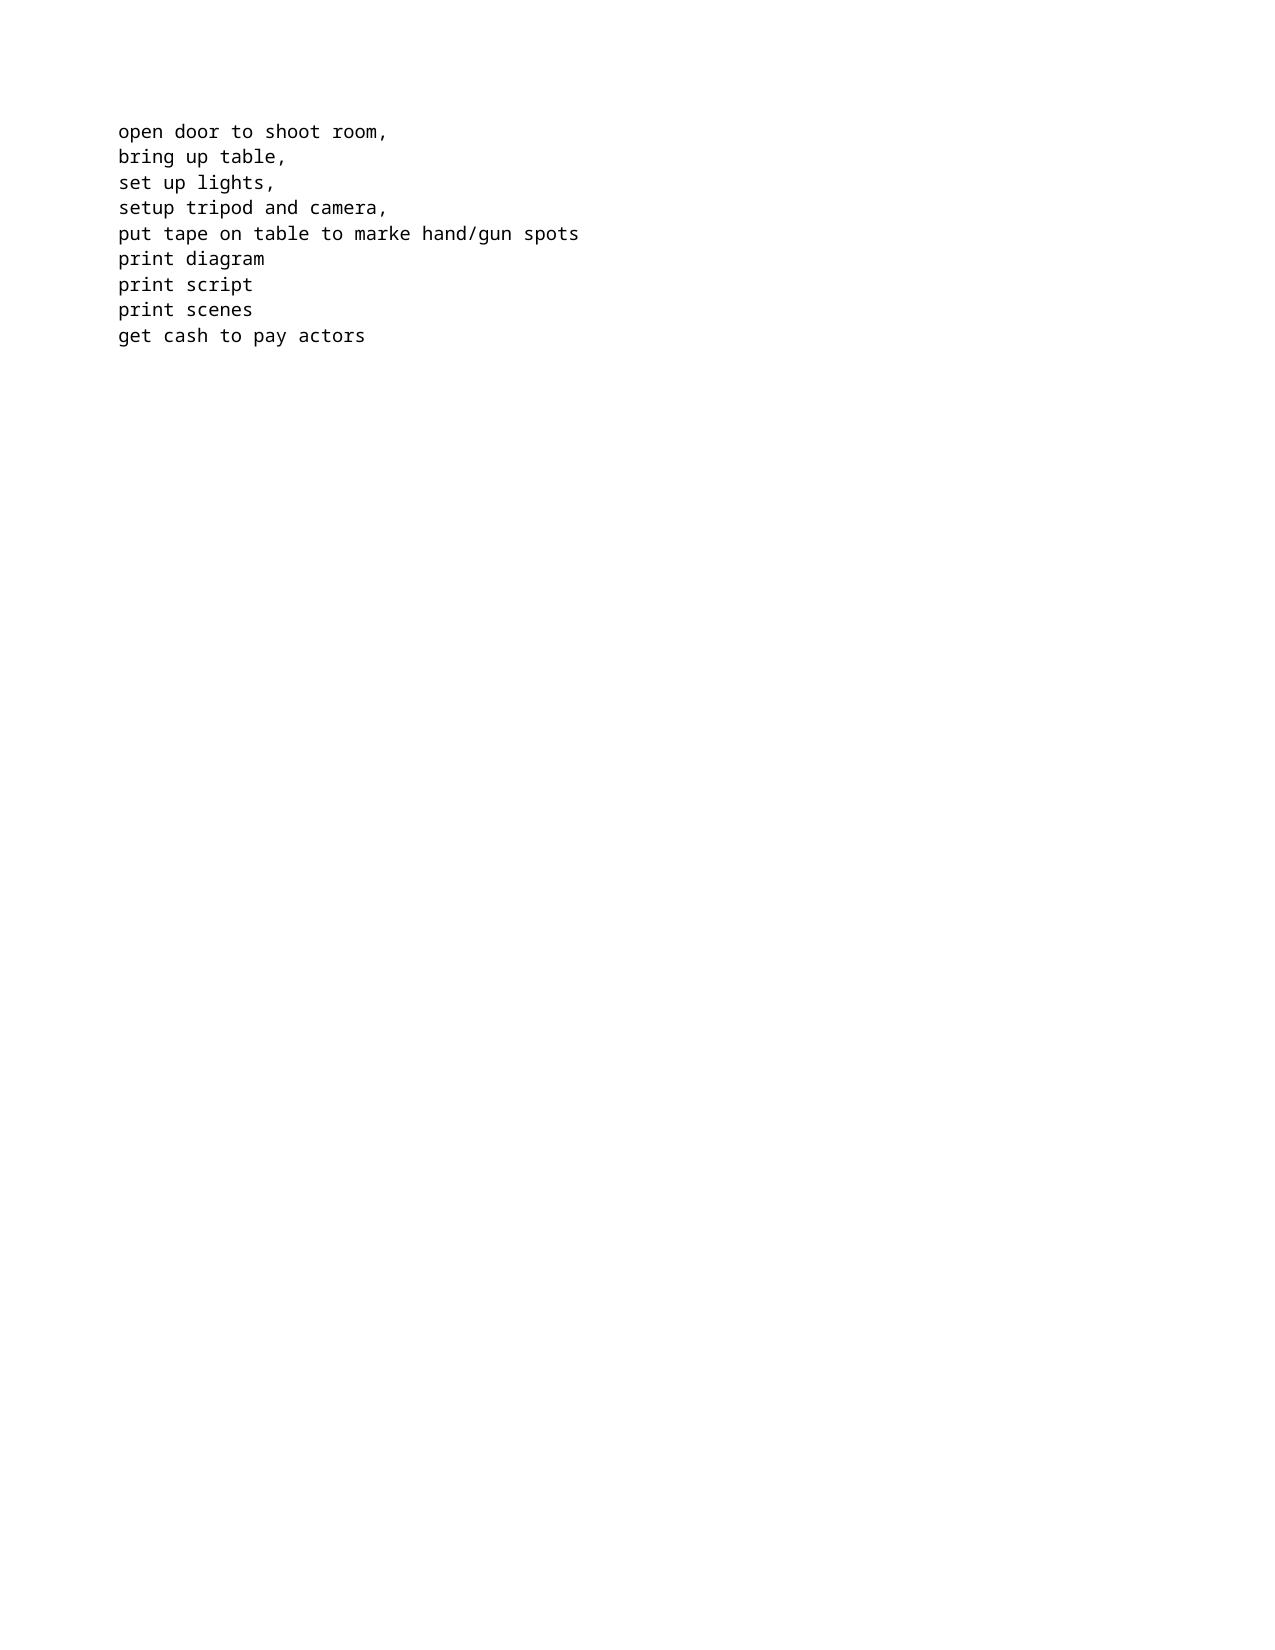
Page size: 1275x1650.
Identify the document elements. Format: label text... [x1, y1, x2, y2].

text put tape on table to marke hand/gun spots [118, 220, 1157, 246]
text print script [118, 271, 1157, 297]
text open door to shoot room, [118, 118, 1157, 144]
text print diagram [118, 246, 1157, 271]
text setup tripod and camera, [118, 195, 1157, 220]
text bring up table, [118, 144, 1157, 169]
text set up lights, [118, 169, 1157, 195]
text print scenes [118, 297, 1157, 322]
text get cash to pay actors [118, 322, 1157, 348]
